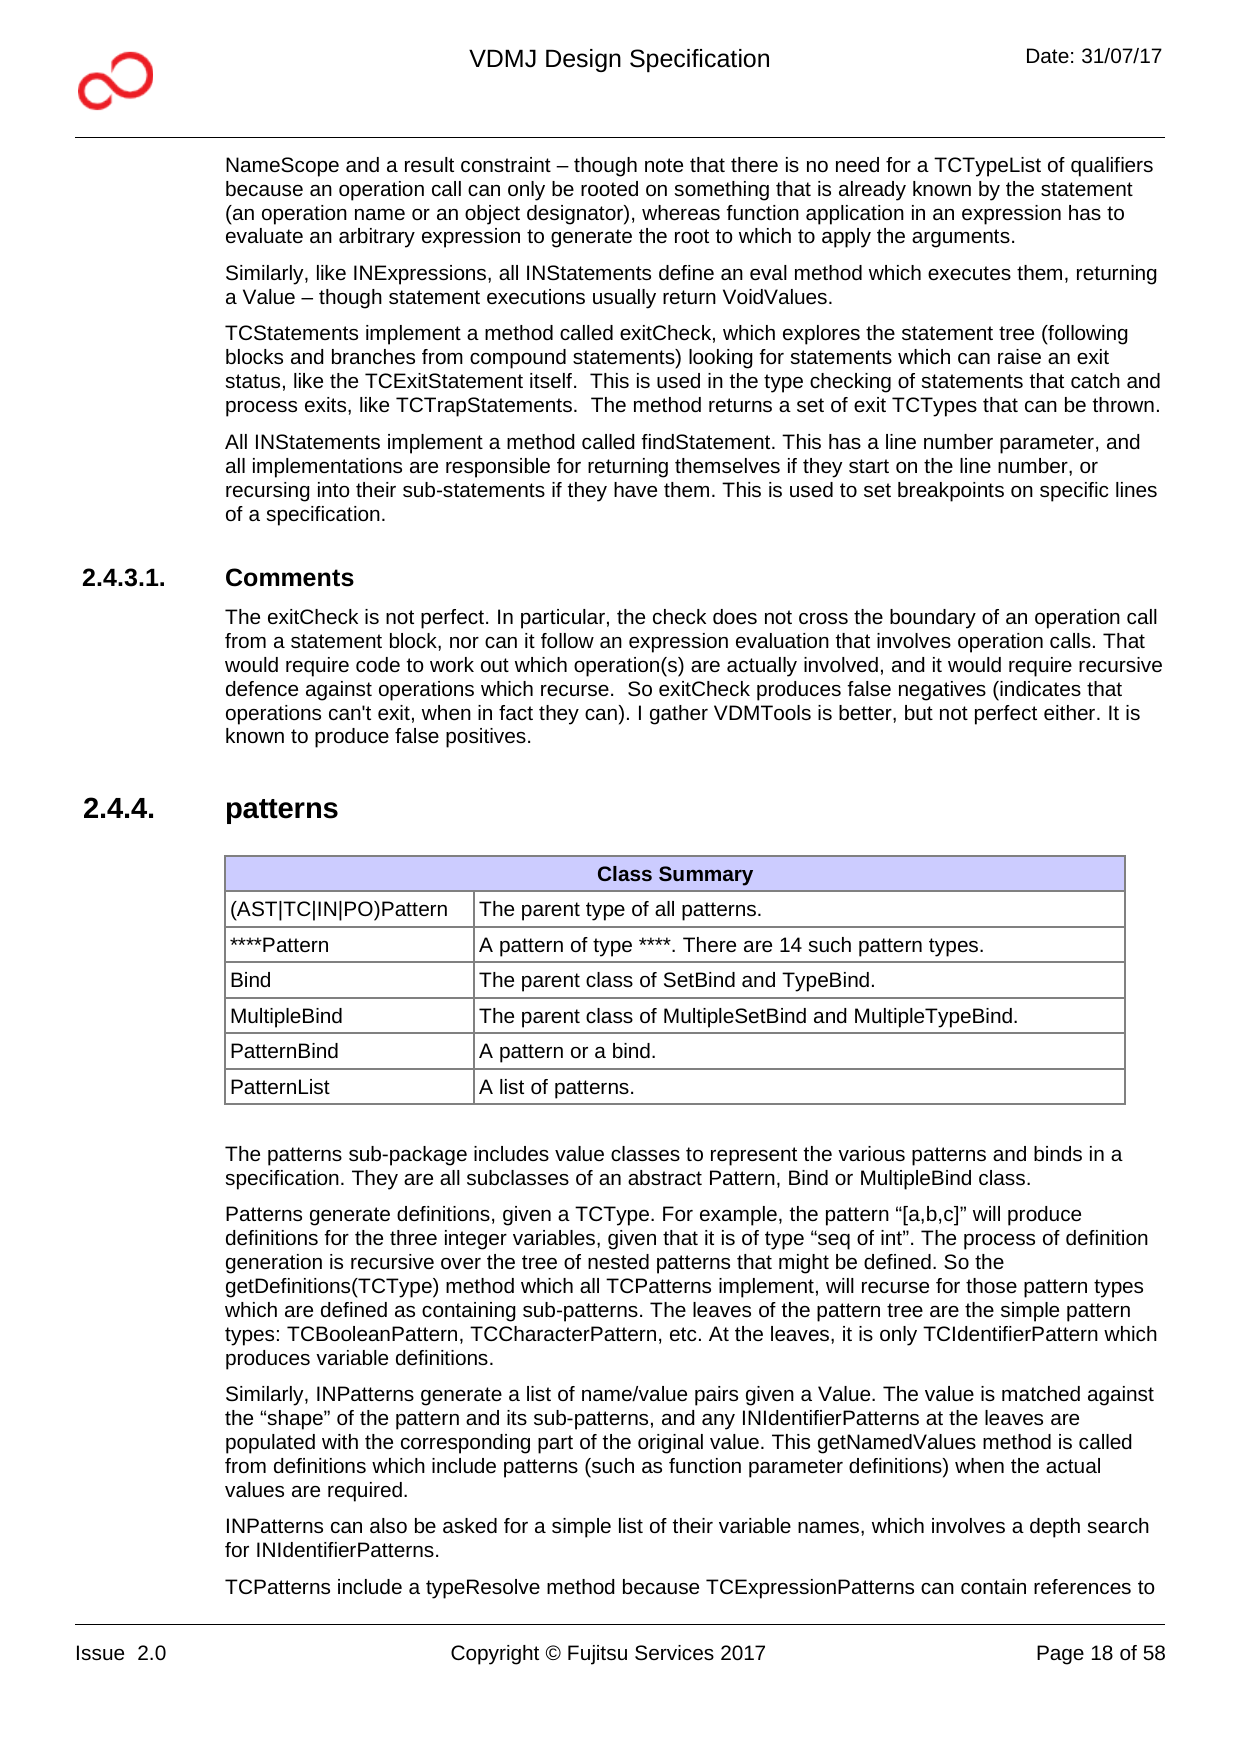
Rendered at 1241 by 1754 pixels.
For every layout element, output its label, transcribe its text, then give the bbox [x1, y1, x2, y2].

table_cell PatternList [226, 1070, 473, 1103]
text INPatterns can also be asked for a simple list of their variable names, which involves a depth search for INIdentifierPatterns. [225, 1515, 1165, 1563]
text Similarly, INPatterns generate a list of name/value pairs given a Value. The value is matched against the “shape” of the pattern and its sub-patterns, and any INIdentifierPatterns at the leaves are populated with the corresponding part of the original value. This getNamedValues method is called from definitions which include patterns (such as function parameter definitions) when the actual values are required. [225, 1382, 1165, 1502]
table_cell ****Pattern [226, 928, 473, 961]
table_cell (AST|TC|IN|PO)Pattern [226, 892, 473, 926]
table_cell MultipleBind [226, 999, 473, 1032]
text The exitCheck is not perfect. In particular, the check does not cross the boundary of an operation call from a statement block, nor can it follow an expression evaluation that involves operation calls. That would require code to work out which operation(s) are actually involved, and it would require recursive defence against operations which recurse. So exitCheck produces false negatives (indicates that operations can't exit, when in fact they can). I gather VDMTools is better, but not perfect either. It is known to produce false positives. [225, 605, 1165, 749]
table_cell A list of patterns. [475, 1070, 1124, 1103]
table_cell Bind [226, 963, 473, 997]
text The patterns sub-package includes value classes to represent the various patterns and binds in a specification. They are all subclasses of an abstract Pattern, Bind or MultipleBind class. [225, 1142, 1165, 1190]
table_cell A pattern of type ****. There are 14 such pattern types. [475, 928, 1124, 961]
subtitle Comments [75, 563, 1165, 592]
table_cell A pattern or a bind. [475, 1034, 1124, 1068]
table_cell The parent type of all patterns. [475, 892, 1124, 926]
table_cell The parent class of MultipleSetBind and MultipleTypeBind. [475, 999, 1124, 1032]
text NameScope and a result constraint – though note that there is no need for a TCTypeList of qualifiers because an operation call can only be rooted on something that is already known by the statement (an operation name or an object designator), whereas function application in an expression has to evaluate an arbitrary expression to generate the root to which to apply the arguments. [225, 153, 1165, 249]
text Similarly, like INExpressions, all INStatements define an eval method which executes them, returning a Value – though statement executions usually return VoidValues. [225, 261, 1165, 309]
text Patterns generate definitions, given a TCType. For example, the pattern “[a,b,c]” will produce definitions for the three integer variables, given that it is of type “seq of int”. The process of definition generation is recursive over the tree of nested patterns that might be defined. So the getDefinitions(TCType) method which all TCPatterns implement, will recurse for those pattern types which are defined as containing sub-patterns. The leaves of the pattern tree are the simple pattern types: TCBooleanPattern, TCCharacterPattern, etc. At the leaves, it is only TCIdentifierPattern which produces variable definitions. [225, 1202, 1165, 1370]
subtitle patterns [75, 791, 1165, 825]
table_header Class Summary [226, 857, 1124, 890]
table_cell The parent class of SetBind and TypeBind. [475, 963, 1124, 997]
text TCPatterns include a typeResolve method because TCExpressionPatterns can contain references to [225, 1575, 1165, 1599]
picture [78, 44, 153, 120]
table_cell PatternBind [226, 1034, 473, 1068]
text TCStatements implement a method called exitCheck, which explores the statement tree (following blocks and branches from compound statements) looking for statements which can raise an exit status, like the TCExitStatement itself. This is used in the type checking of statements that catch and process exits, like TCTrapStatements. The method returns a set of exit TCTypes that can be thrown. [225, 322, 1165, 417]
text All INStatements implement a method called findStatement. This has a line number parameter, and all implementations are responsible for returning themselves if they start on the line number, or recursing into their sub-statements if they have them. This is used to set breakpoints on specific lines of a specification. [225, 430, 1165, 526]
